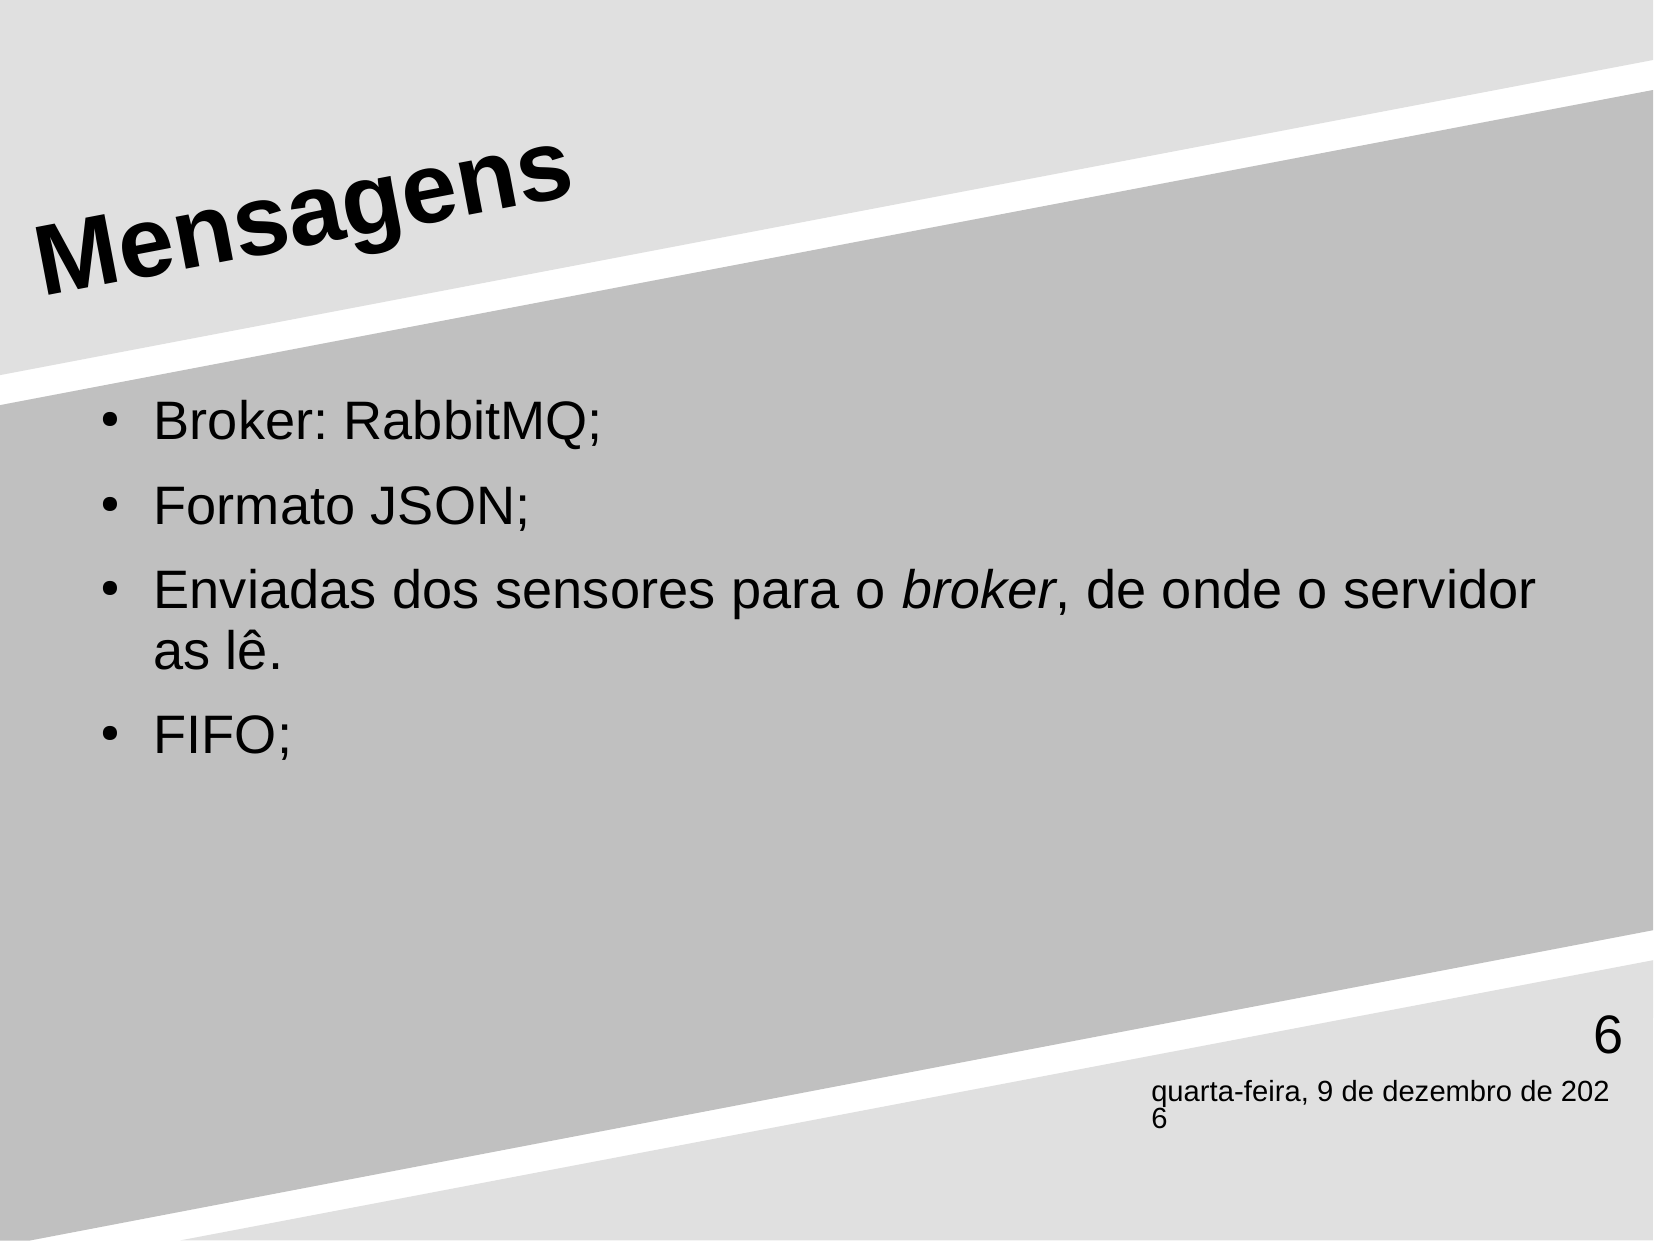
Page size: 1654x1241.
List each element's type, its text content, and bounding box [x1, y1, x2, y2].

list Broker: RabbitMQ; Formato JSON; Enviadas dos sensores para o broker, de onde o servidor as lê. FIFO; [82, 390, 1538, 1036]
title Mensagens [17, 0, 1518, 365]
